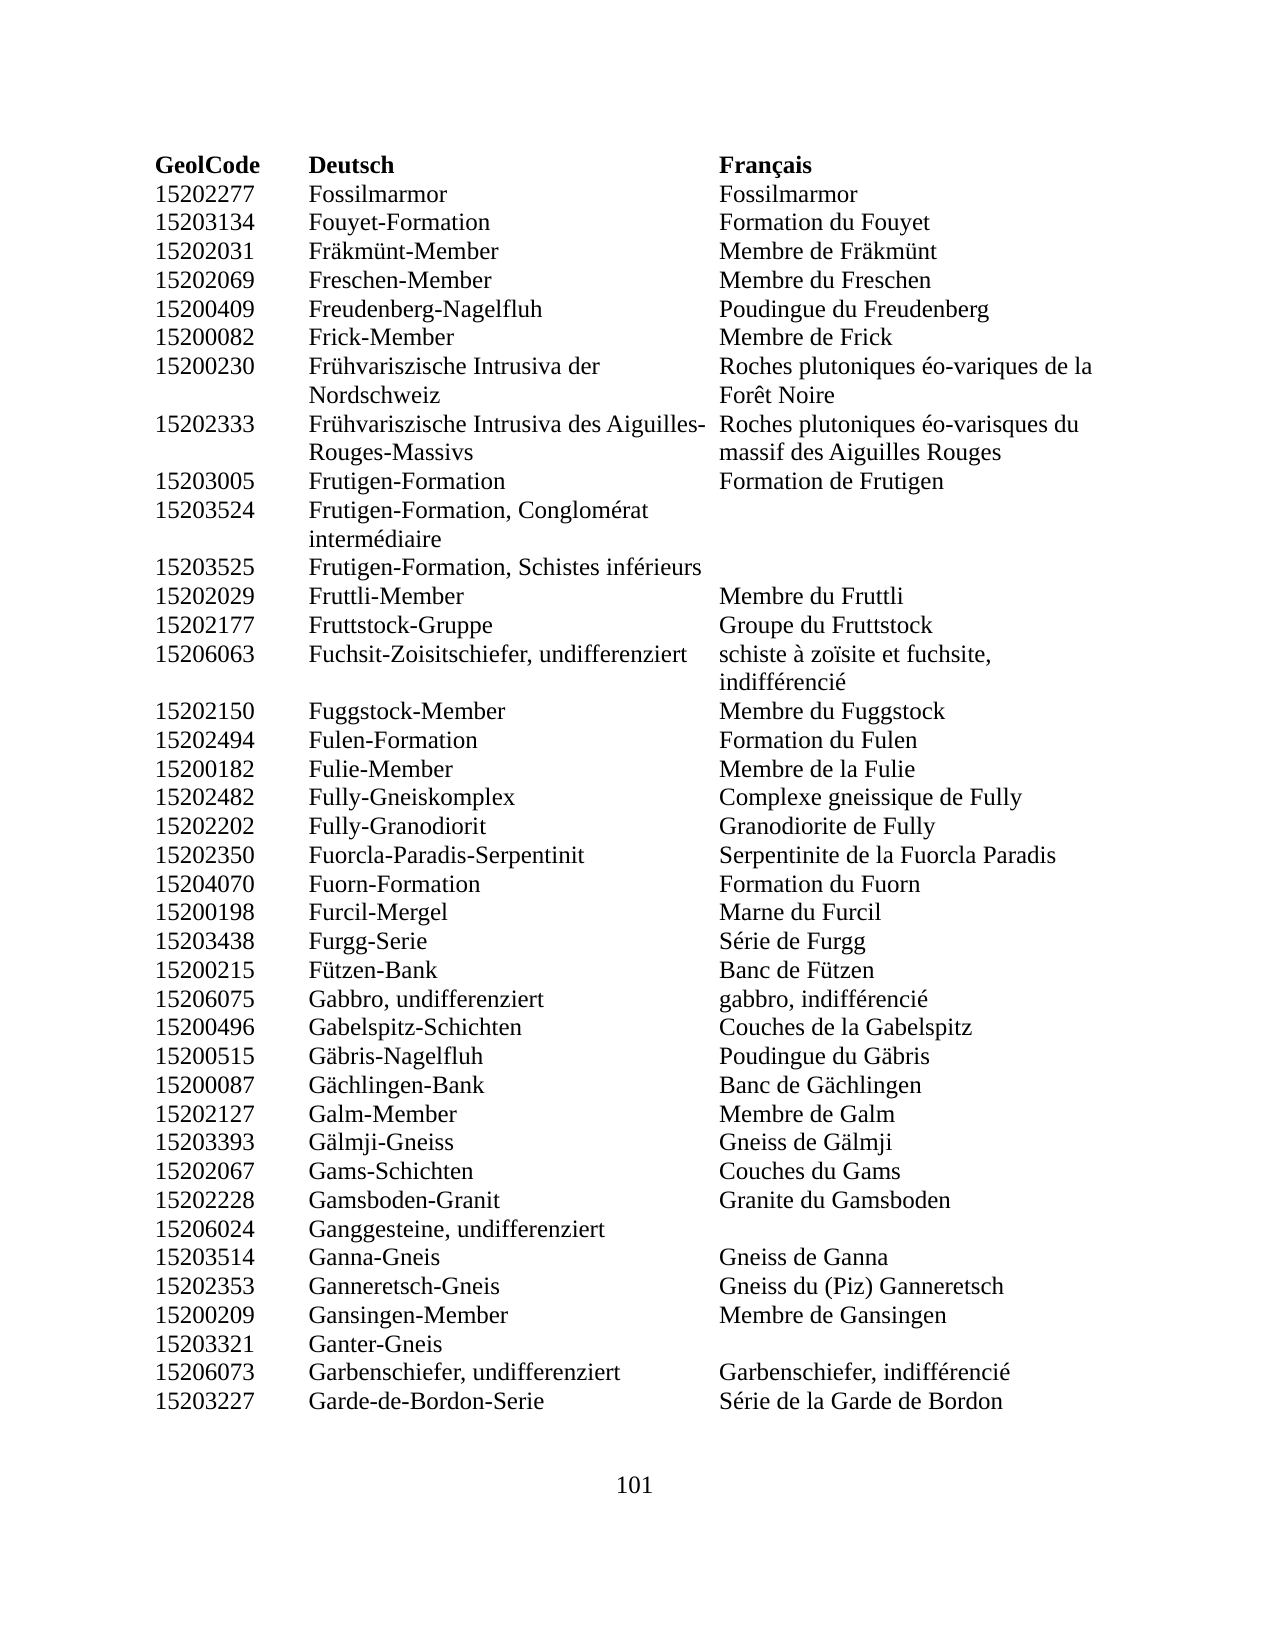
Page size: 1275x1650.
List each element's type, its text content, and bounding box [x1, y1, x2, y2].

table_cell 15200082 [150, 323, 304, 351]
table_cell Gansingen-Member [304, 1300, 714, 1329]
table_cell Roches plutoniques éo-variques de la Forêt Noire [714, 351, 1125, 409]
table_cell Gneiss de Gälmji [714, 1128, 1125, 1156]
table_cell Granodiorite de Fully [714, 811, 1125, 840]
table_cell Membre de Frick [714, 323, 1125, 351]
table_cell Furcil-Mergel [304, 898, 714, 926]
table_cell Furgg-Serie [304, 926, 714, 955]
table_cell Gabbro, undifferenziert [304, 984, 714, 1012]
table_cell Fuorcla-Paradis-Serpentinit [304, 840, 714, 869]
table_cell Gamsboden-Granit [304, 1185, 714, 1214]
table_cell Formation du Fouyet [714, 208, 1125, 236]
table_cell 15203438 [150, 926, 304, 955]
table_cell Fulie-Member [304, 754, 714, 782]
table_cell 15203514 [150, 1243, 304, 1271]
table_header GeolCode [150, 150, 304, 179]
table_header Français [714, 150, 1125, 179]
table_cell 15202150 [150, 696, 304, 725]
table_cell Ganneretsch-Gneis [304, 1271, 714, 1300]
table_cell Membre de Galm [714, 1099, 1125, 1127]
table_cell Membre de Gansingen [714, 1300, 1125, 1329]
table_cell Fützen-Bank [304, 955, 714, 984]
table_cell gabbro, indifférencié [714, 984, 1125, 1012]
table_cell Fossilmarmor [714, 179, 1125, 207]
table_cell Formation du Fuorn [714, 869, 1125, 897]
table_cell 15203227 [150, 1386, 304, 1415]
table_cell Fouyet-Formation [304, 208, 714, 236]
table_cell 15200087 [150, 1070, 304, 1099]
table_cell Serpentinite de la Fuorcla Paradis [714, 840, 1125, 869]
table_cell Fuchsit-Zoisitschiefer, undifferenziert [304, 639, 714, 696]
table_cell 15202350 [150, 840, 304, 869]
table_cell Roches plutoniques éo-varisques du massif des Aiguilles Rouges [714, 409, 1125, 466]
table_cell Groupe du Fruttstock [714, 610, 1125, 639]
table_cell Garbenschiefer, indifférencié [714, 1358, 1125, 1386]
table_cell 15203134 [150, 208, 304, 236]
table_cell [714, 1214, 1125, 1242]
table_cell 15200209 [150, 1300, 304, 1329]
table_cell Ganna-Gneis [304, 1243, 714, 1271]
table_cell 15202277 [150, 179, 304, 207]
table_cell Poudingue du Freudenberg [714, 294, 1125, 322]
table_cell Ganter-Gneis [304, 1329, 714, 1357]
table_cell Banc de Gächlingen [714, 1070, 1125, 1099]
table_cell 15206024 [150, 1214, 304, 1242]
table_cell 15203393 [150, 1128, 304, 1156]
table_cell schiste à zoïsite et fuchsite, indifférencié [714, 639, 1125, 696]
table_cell Fruttstock-Gruppe [304, 610, 714, 639]
table_cell Formation du Fulen [714, 725, 1125, 754]
table_cell Garbenschiefer, undifferenziert [304, 1358, 714, 1386]
table_cell Frutigen-Formation, Schistes inférieurs [304, 553, 714, 581]
table_header Deutsch [304, 150, 714, 179]
table_cell Couches du Gams [714, 1156, 1125, 1185]
table_cell 15200198 [150, 898, 304, 926]
table_cell Poudingue du Gäbris [714, 1041, 1125, 1070]
table_cell 15202202 [150, 811, 304, 840]
table_cell 15202029 [150, 581, 304, 610]
table_cell 15206075 [150, 984, 304, 1012]
table_cell Fully-Gneiskomplex [304, 783, 714, 811]
table_cell Gäbris-Nagelfluh [304, 1041, 714, 1070]
table_cell Série de Furgg [714, 926, 1125, 955]
table_cell 15200230 [150, 351, 304, 409]
table_cell Gabelspitz-Schichten [304, 1013, 714, 1041]
table_cell 15200409 [150, 294, 304, 322]
table_cell 15200182 [150, 754, 304, 782]
table_cell Membre du Fuggstock [714, 696, 1125, 725]
table_cell 15203005 [150, 466, 304, 495]
table_cell Frutigen-Formation, Conglomérat intermédiaire [304, 495, 714, 552]
table_cell Formation de Frutigen [714, 466, 1125, 495]
table_cell 15206073 [150, 1358, 304, 1386]
table_cell Freschen-Member [304, 265, 714, 294]
table_cell 15202482 [150, 783, 304, 811]
table_cell Fräkmünt-Member [304, 236, 714, 265]
table_cell Gams-Schichten [304, 1156, 714, 1185]
table_cell Membre de Fräkmünt [714, 236, 1125, 265]
table_cell 15202177 [150, 610, 304, 639]
table_cell Galm-Member [304, 1099, 714, 1127]
table_cell 15202127 [150, 1099, 304, 1127]
table_cell 15202353 [150, 1271, 304, 1300]
table_cell Banc de Fützen [714, 955, 1125, 984]
table_cell 15203321 [150, 1329, 304, 1357]
table_cell 15203525 [150, 553, 304, 581]
table_cell Membre du Fruttli [714, 581, 1125, 610]
table_cell Série de la Garde de Bordon [714, 1386, 1125, 1415]
table_cell 15202031 [150, 236, 304, 265]
table_cell 15203524 [150, 495, 304, 552]
table_cell 15200215 [150, 955, 304, 984]
table_cell Fulen-Formation [304, 725, 714, 754]
table_cell 15202067 [150, 1156, 304, 1185]
table_cell Fossilmarmor [304, 179, 714, 207]
table_cell Complexe gneissique de Fully [714, 783, 1125, 811]
table_cell Membre du Freschen [714, 265, 1125, 294]
table_cell Couches de la Gabelspitz [714, 1013, 1125, 1041]
table_cell Gälmji-Gneiss [304, 1128, 714, 1156]
table_cell Granite du Gamsboden [714, 1185, 1125, 1214]
table_cell Gneiss de Ganna [714, 1243, 1125, 1271]
table_cell 15200515 [150, 1041, 304, 1070]
table_cell Gächlingen-Bank [304, 1070, 714, 1099]
table_cell Fruttli-Member [304, 581, 714, 610]
table_cell 15204070 [150, 869, 304, 897]
table_cell 15202494 [150, 725, 304, 754]
table_cell Frick-Member [304, 323, 714, 351]
table_cell Garde-de-Bordon-Serie [304, 1386, 714, 1415]
table_cell Ganggesteine, undifferenziert [304, 1214, 714, 1242]
table_cell 15206063 [150, 639, 304, 696]
table_cell Frühvariszische Intrusiva der Nordschweiz [304, 351, 714, 409]
table_cell [714, 1329, 1125, 1357]
table_cell [714, 553, 1125, 581]
table_cell Freudenberg-Nagelfluh [304, 294, 714, 322]
table_cell Frutigen-Formation [304, 466, 714, 495]
table_cell Fully-Granodiorit [304, 811, 714, 840]
table_cell [714, 495, 1125, 552]
table_cell Fuggstock-Member [304, 696, 714, 725]
table_cell Gneiss du (Piz) Ganneretsch [714, 1271, 1125, 1300]
table_cell 15202069 [150, 265, 304, 294]
table_cell Marne du Furcil [714, 898, 1125, 926]
table_cell 15202228 [150, 1185, 304, 1214]
table_cell Fuorn-Formation [304, 869, 714, 897]
table_cell 15202333 [150, 409, 304, 466]
table_cell 15200496 [150, 1013, 304, 1041]
table_cell Membre de la Fulie [714, 754, 1125, 782]
table_cell Frühvariszische Intrusiva des Aiguilles-Rouges-Massivs [304, 409, 714, 466]
